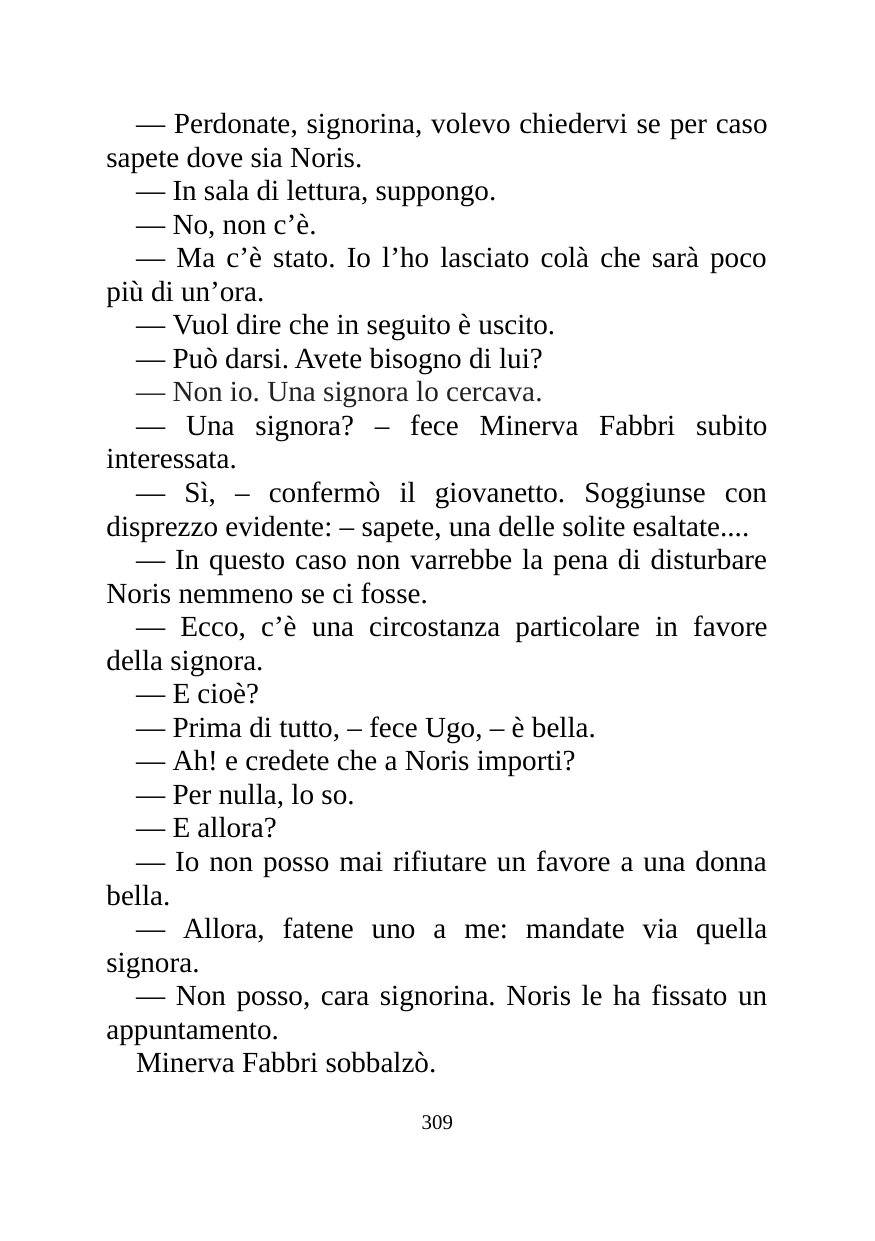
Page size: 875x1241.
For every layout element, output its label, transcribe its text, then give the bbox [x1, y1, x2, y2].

text — Non io. Una signora lo cercava. [106, 374, 768, 408]
text — Ah! e credete che a Noris importi? [106, 743, 768, 777]
text — Io non posso mai rifiutare un favore a una donna bella. [106, 844, 768, 911]
text — Una signora? – fece Minerva Fabbri subito interessata. [106, 408, 768, 475]
text — Allora, fatene uno a me: mandate via quella signora. [106, 911, 768, 978]
text — Vuol dire che in seguito è uscito. [106, 307, 768, 341]
text — Non posso, cara signorina. Noris le ha fissato un appuntamento. [106, 978, 768, 1045]
text — In sala di lettura, suppongo. [106, 173, 768, 207]
text — E cioè? [106, 676, 768, 710]
text — Ma c’è stato. Io l’ho lasciato colà che sarà poco più di un’ora. [106, 240, 768, 307]
text — Perdonate, signorina, volevo chiedervi se per caso sapete dove sia Noris. [106, 106, 768, 173]
text — In questo caso non varrebbe la pena di disturbare Noris nemmeno se ci fosse. [106, 542, 768, 609]
text — E allora? [106, 811, 768, 844]
text — Sì, – confermò il giovanetto. Soggiunse con disprezzo evidente: – sapete, una delle solite esaltate.... [106, 475, 768, 542]
text — Può darsi. Avete bisogno di lui? [106, 341, 768, 374]
text Minerva Fabbri sobbalzò. [106, 1045, 768, 1079]
text — Prima di tutto, – fece Ugo, – è bella. [106, 710, 768, 743]
text — Ecco, c’è una circostanza particolare in favore della signora. [106, 609, 768, 676]
text — Per nulla, lo so. [106, 777, 768, 811]
text — No, non c’è. [106, 207, 768, 240]
